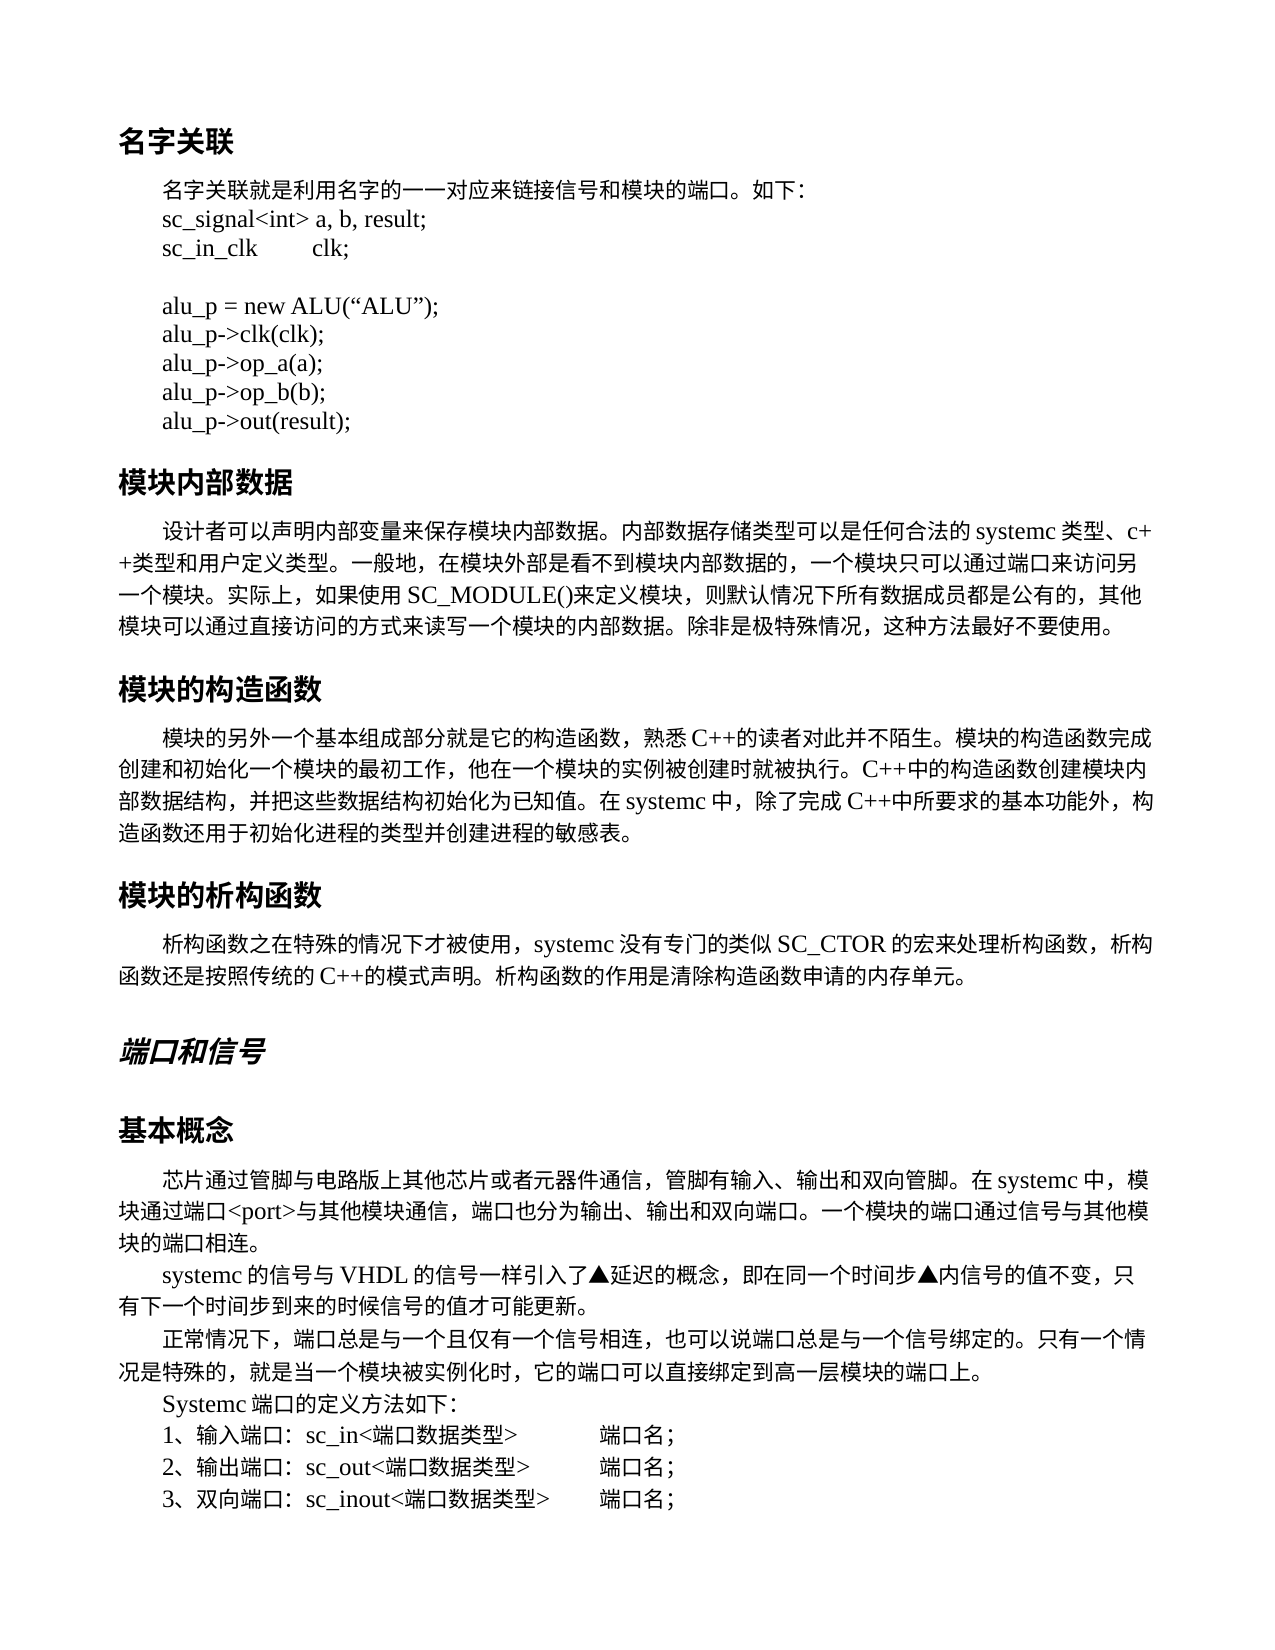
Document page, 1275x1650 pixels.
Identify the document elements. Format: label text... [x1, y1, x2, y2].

text sc_in_clk clk; [118, 233, 1157, 262]
text alu_p = new ALU(“ALU”); [118, 291, 1157, 319]
text 名字关联就是利用名字的一一对应来链接信号和模块的端口。如下： [118, 173, 1157, 204]
subtitle 模块的构造函数 [118, 666, 1157, 708]
subtitle 基本概念 [118, 1108, 1157, 1150]
text 1、输入端口：sc_in<端口数据类型> 端口名； [118, 1418, 1157, 1450]
text 3、双向端口：sc_inout<端口数据类型> 端口名； [118, 1482, 1157, 1513]
text 设计者可以声明内部变量来保存模块内部数据。内部数据存储类型可以是任何合法的systemc类型、c++类型和用户定义类型。一般地，在模块外部是看不到模块内部数据的，一个模块只可以通过端口来访问另一个模块。实际上，如果使用SC_MODULE()来定义模块，则默认情况下所有数据成员都是公有的，其他模块可以通过直接访问的方式来读写一个模块的内部数据。除非是极特殊情况，这种方法最好不要使用。 [118, 514, 1157, 641]
text alu_p->out(result); [118, 406, 1157, 434]
text alu_p->op_a(a); [118, 348, 1157, 377]
text 正常情况下，端口总是与一个且仅有一个信号相连，也可以说端口总是与一个信号绑定的。只有一个情况是特殊的，就是当一个模块被实例化时，它的端口可以直接绑定到高一层模块的端口上。 [118, 1321, 1157, 1387]
subtitle 模块内部数据 [118, 459, 1157, 502]
text systemc的信号与VHDL的信号一样引入了▲延迟的概念，即在同一个时间步▲内信号的值不变，只有下一个时间步到来的时候信号的值才可能更新。 [118, 1258, 1157, 1321]
text Systemc端口的定义方法如下： [118, 1387, 1157, 1418]
text 模块的另外一个基本组成部分就是它的构造函数，熟悉C++的读者对此并不陌生。模块的构造函数完成创建和初始化一个模块的最初工作，他在一个模块的实例被创建时就被执行。C++中的构造函数创建模块内部数据结构，并把这些数据结构初始化为已知值。在systemc中，除了完成C++中所要求的基本功能外，构造函数还用于初始化进程的类型并创建进程的敏感表。 [118, 721, 1157, 847]
subtitle 端口和信号 [118, 1028, 1157, 1070]
subtitle 名字关联 [118, 118, 1157, 160]
text 析构函数之在特殊的情况下才被使用，systemc没有专门的类似SC_CTOR的宏来处理析构函数，析构函数还是按照传统的C++的模式声明。析构函数的作用是清除构造函数申请的内存单元。 [118, 927, 1157, 991]
text alu_p->clk(clk); [118, 319, 1157, 348]
text 2、输出端口：sc_out<端口数据类型> 端口名； [118, 1450, 1157, 1482]
text 芯片通过管脚与电路版上其他芯片或者元器件通信，管脚有输入、输出和双向管脚。在systemc中，模块通过端口<port>与其他模块通信，端口也分为输出、输出和双向端口。一个模块的端口通过信号与其他模块的端口相连。 [118, 1163, 1157, 1258]
text alu_p->op_b(b); [118, 377, 1157, 406]
subtitle 模块的析构函数 [118, 872, 1157, 915]
text sc_signal<int> a, b, result; [118, 204, 1157, 233]
